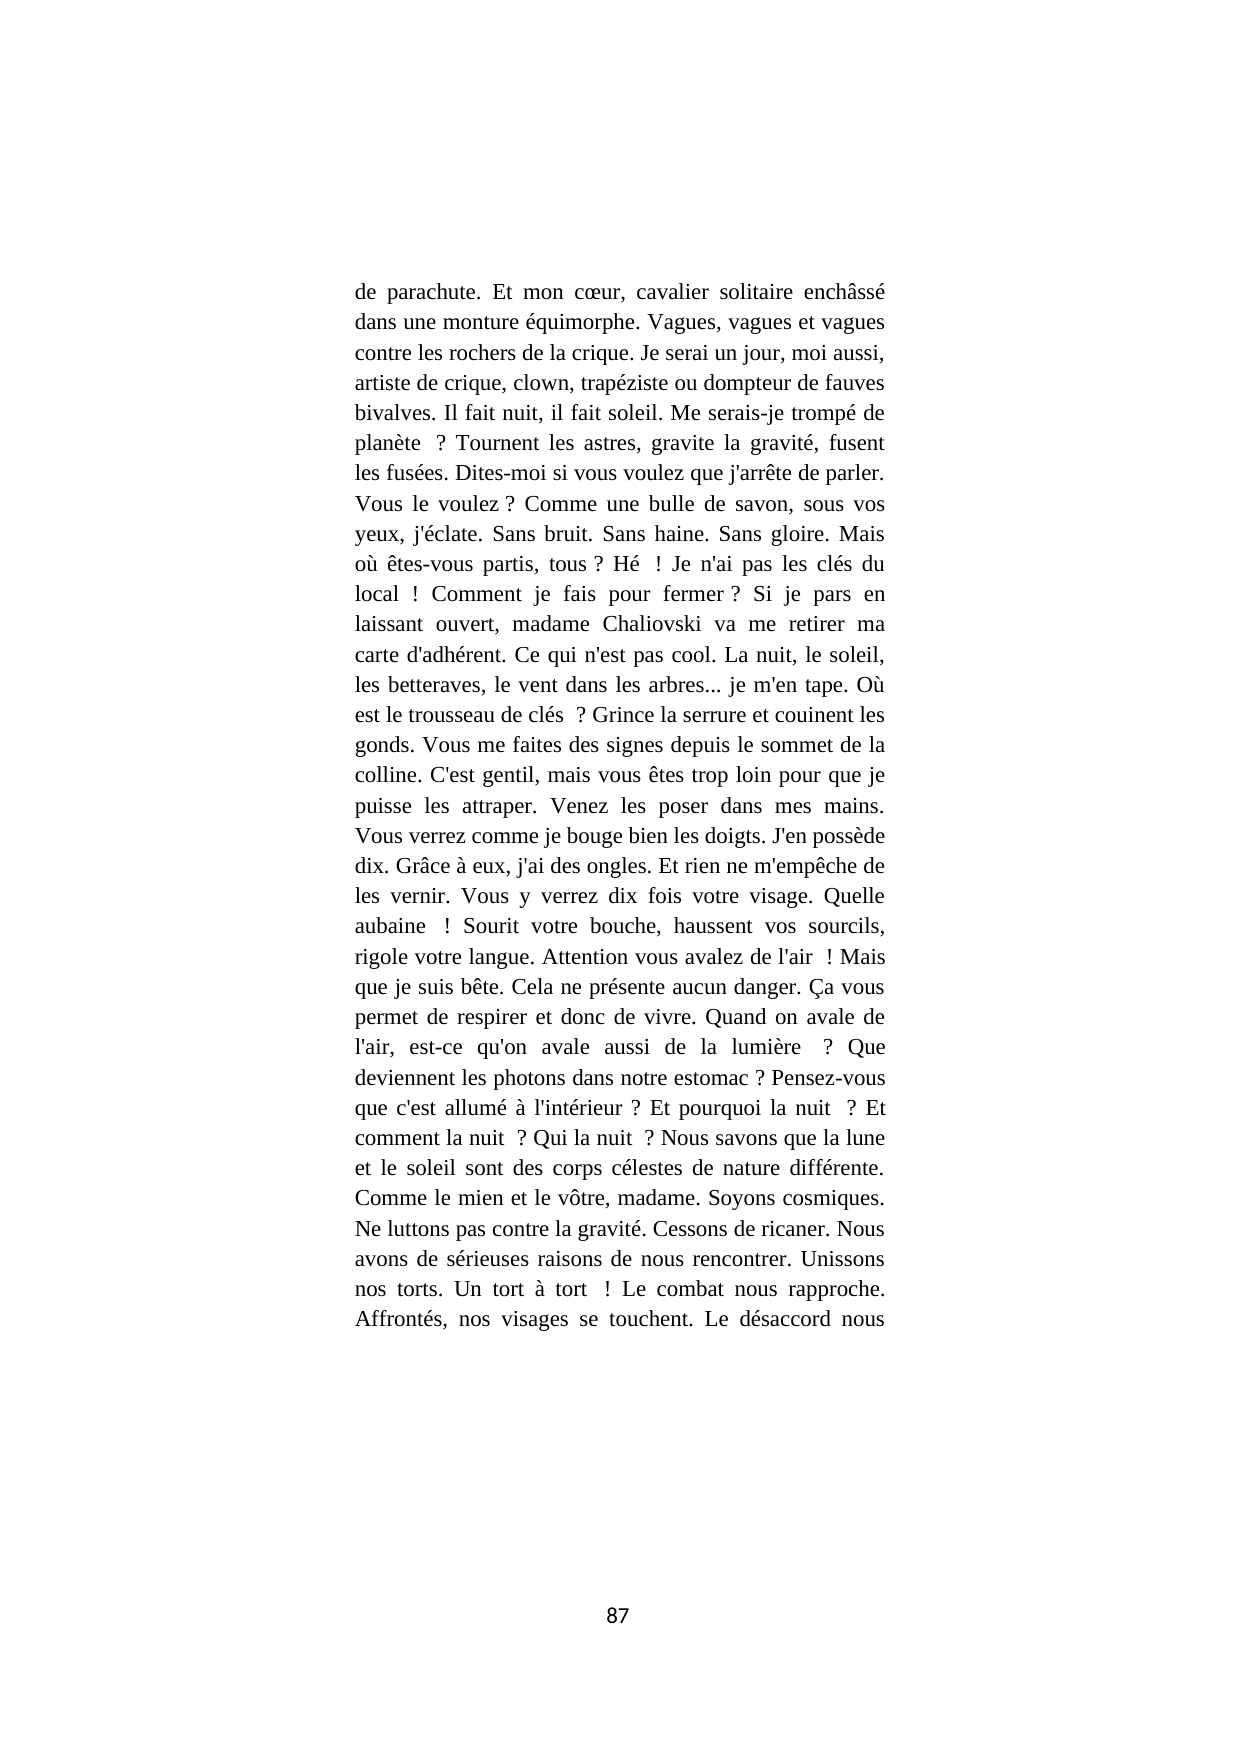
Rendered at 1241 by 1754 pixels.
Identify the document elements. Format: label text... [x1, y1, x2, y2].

text de parachute. Et mon cœur, cavalier solitaire enchâssé dans une monture équimorphe. Vagues, vagues et vagues contre les rochers de la crique. Je serai un jour, moi aussi, artiste de crique, clown, trapéziste ou dompteur de fauves bivalves. Il fait nuit, il fait soleil. Me serais-je trompé de planète ? Tournent les astres, gravite la gravité, fusent les fusées. Dites-moi si vous voulez que j'arrête de parler. Vous le voulez ? Comme une bulle de savon, sous vos yeux, j'éclate. Sans bruit. Sans haine. Sans gloire. Mais où êtes-vous partis, tous ? Hé ! Je n'ai pas les clés du local ! Comment je fais pour fermer ? Si je pars en laissant ouvert, madame Chaliovski va me retirer ma carte d'adhérent. Ce qui n'est pas cool. La nuit, le soleil, les betteraves, le vent dans les arbres... je m'en tape. Où est le trousseau de clés ? Grince la serrure et couinent les gonds. Vous me faites des signes depuis le sommet de la colline. C'est gentil, mais vous êtes trop loin pour que je puisse les attraper. Venez les poser dans mes mains. Vous verrez comme je bouge bien les doigts. J'en possède dix. Grâce à eux, j'ai des ongles. Et rien ne m'empêche de les vernir. Vous y verrez dix fois votre visage. Quelle aubaine ! Sourit votre bouche, haussent vos sourcils, rigole votre langue. Attention vous avalez de l'air ! Mais que je suis bête. Cela ne présente aucun danger. Ça vous permet de respirer et donc de vivre. Quand on avale de l'air, est-ce qu'on avale aussi de la lumière ? Que deviennent les photons dans notre estomac ? Pensez-vous que c'est allumé à l'intérieur ? Et pourquoi la nuit ? Et comment la nuit ? Qui la nuit ? Nous savons que la lune et le soleil sont des corps célestes de nature différente. Comme le mien et le vôtre, madame. Soyons cosmiques. Ne luttons pas contre la gravité. Cessons de ricaner. Nous avons de sérieuses raisons de nous rencontrer. Unissons nos torts. Un tort à tort ! Le combat nous rapproche. Affrontés, nos visages se touchent. Le désaccord nous [354, 278, 886, 1332]
